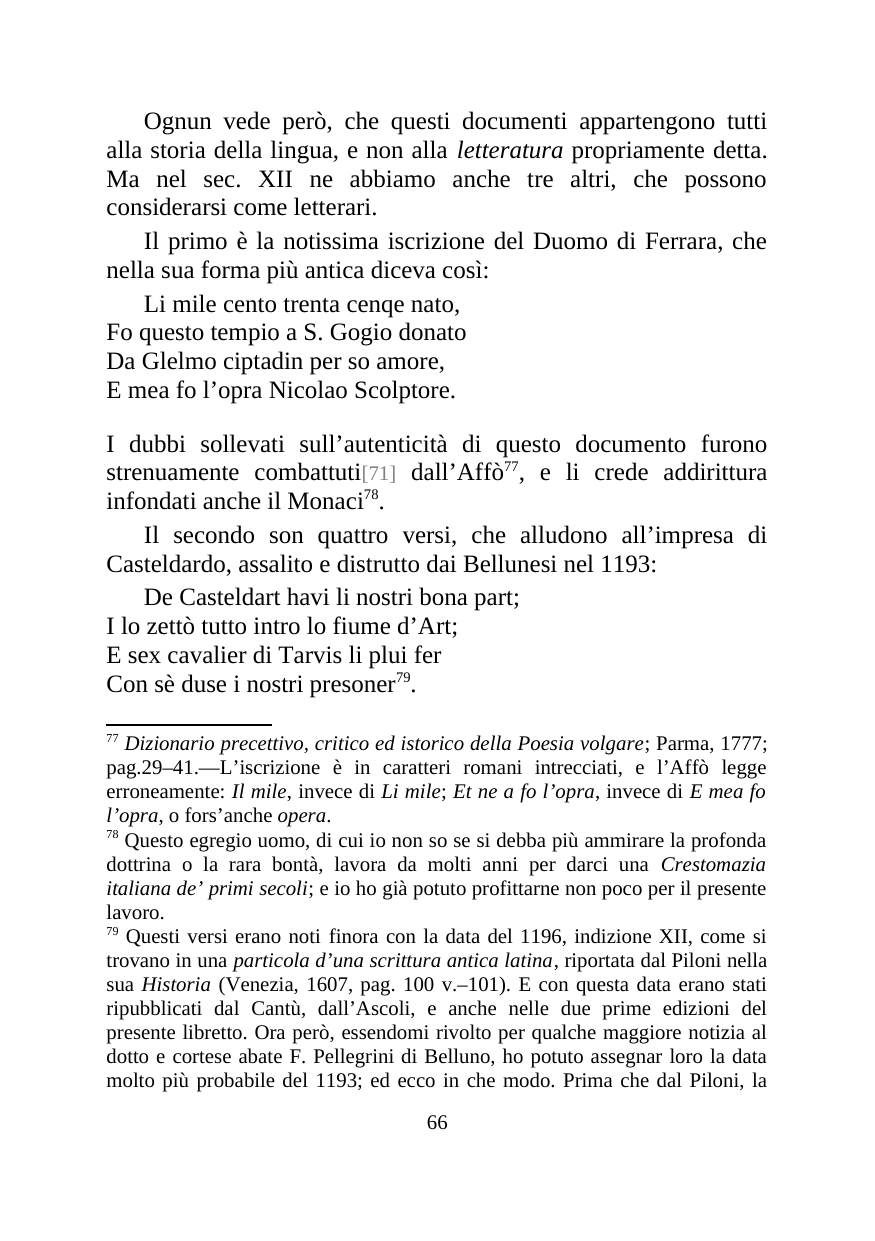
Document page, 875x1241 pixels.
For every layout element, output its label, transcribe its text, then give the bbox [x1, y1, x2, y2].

text Questi versi erano noti finora con la data del 1196, indizione XII, come si trovano in una particola d’una scrittura antica latina, riportata dal Piloni nella sua Historia (Venezia, 1607, pag. 100 v.–101). E con questa data erano stati ripubblicati dal Cantù, dall’Ascoli, e anche nelle due prime edizioni del presente libretto. Ora però, essendomi rivolto per qualche maggiore notizia al dotto e cortese abate F. Pellegrini di Belluno, ho potuto assegnar loro la data molto più probabile del 1193; ed ecco in che modo. Prima che dal Piloni, la [106, 924, 768, 1092]
text Li mile cento trenta cenqe nato, Fo questo tempio a S. Gogio donato Da Glelmo ciptadin per so amore, E mea fo l’opra Nicolao Scolptore. [106, 289, 768, 404]
text Il primo è la notissima iscrizione del Duomo di Ferrara, che nella sua forma più antica diceva così: [106, 226, 768, 284]
text Ognun vede però, che questi documenti appartengono tutti alla storia della lingua, e non alla letteratura propriamente detta. Ma nel sec. XII ne abbiamo anche tre altri, che possono considerarsi come letterari. [106, 106, 768, 221]
text Dizionario precettivo, critico ed istorico della Poesia volgare; Parma, 1777; pag.29–41.—L’iscrizione è in caratteri romani intrecciati, e l’Affò legge erroneamente: Il mile, invece di Li mile; Et ne a fo l’opra, invece di E mea fo l’opra, o fors’anche opera. [106, 731, 768, 827]
text Il secondo son quattro versi, che alludono all’impresa di Casteldardo, assalito e distrutto dai Bellunesi nel 1193: [106, 520, 768, 577]
text De Casteldart havi li nostri bona part; I lo zettò tutto intro lo fiume d’Art; E sex cavalier di Tarvis li plui fer Con sè duse i nostri presoner. [106, 582, 768, 697]
text Questo egregio uomo, di cui io non so se si debba più ammirare la profonda dottrina o la rara bontà, lavora da molti anni per darci una Crestomazia italiana de’ primi secoli; e io ho già potuto profittarne non poco per il presente lavoro. [106, 827, 768, 924]
text I dubbi sollevati sull’autenticità di questo documento furono strenuamente combattuti[71] dall’Affò, e li crede addirittura infondati anche il Monaci. [106, 429, 768, 515]
